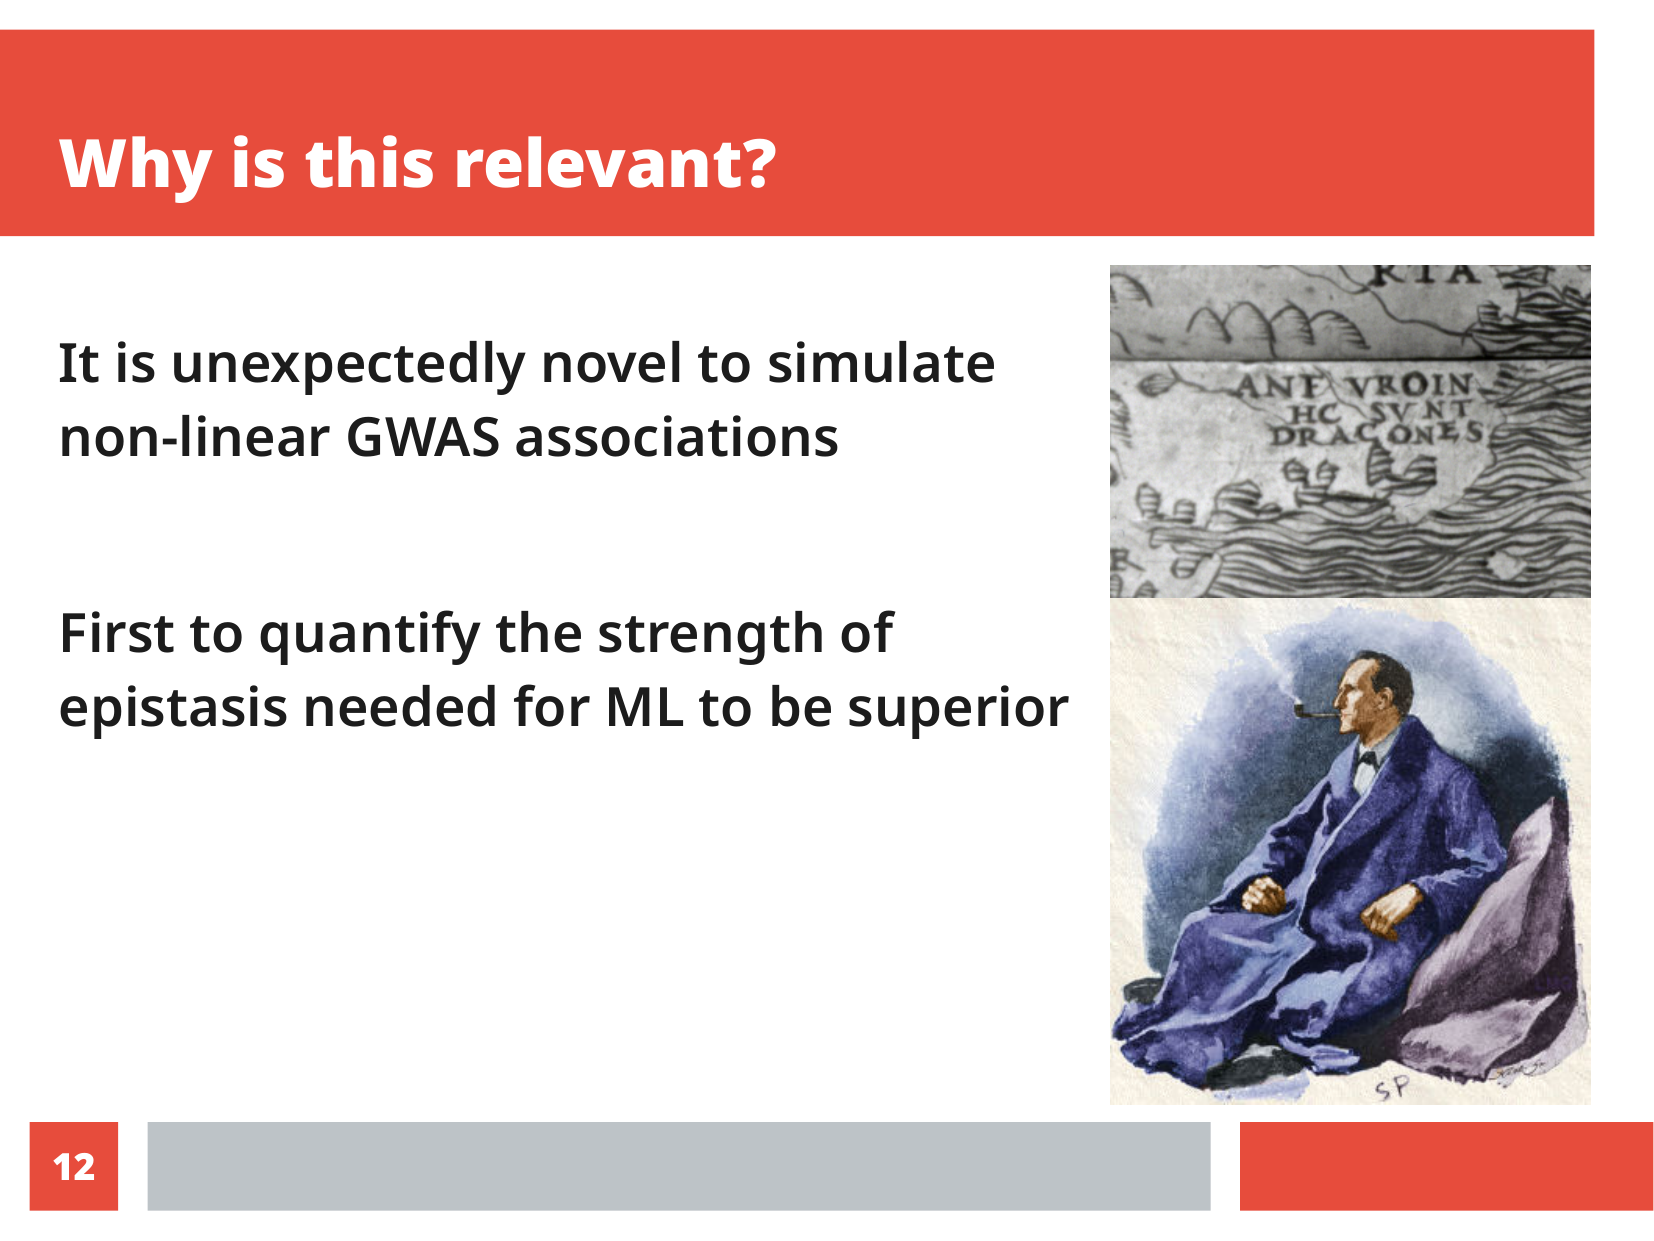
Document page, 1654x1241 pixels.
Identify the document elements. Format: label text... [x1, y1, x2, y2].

list It is unexpectedly novel to simulate non-linear GWAS associations First to quantify the strength of epistasis needed for ML to be superior [59, 324, 1081, 1093]
picture [1110, 265, 1591, 1105]
title Why is this relevant? [59, 59, 1595, 207]
